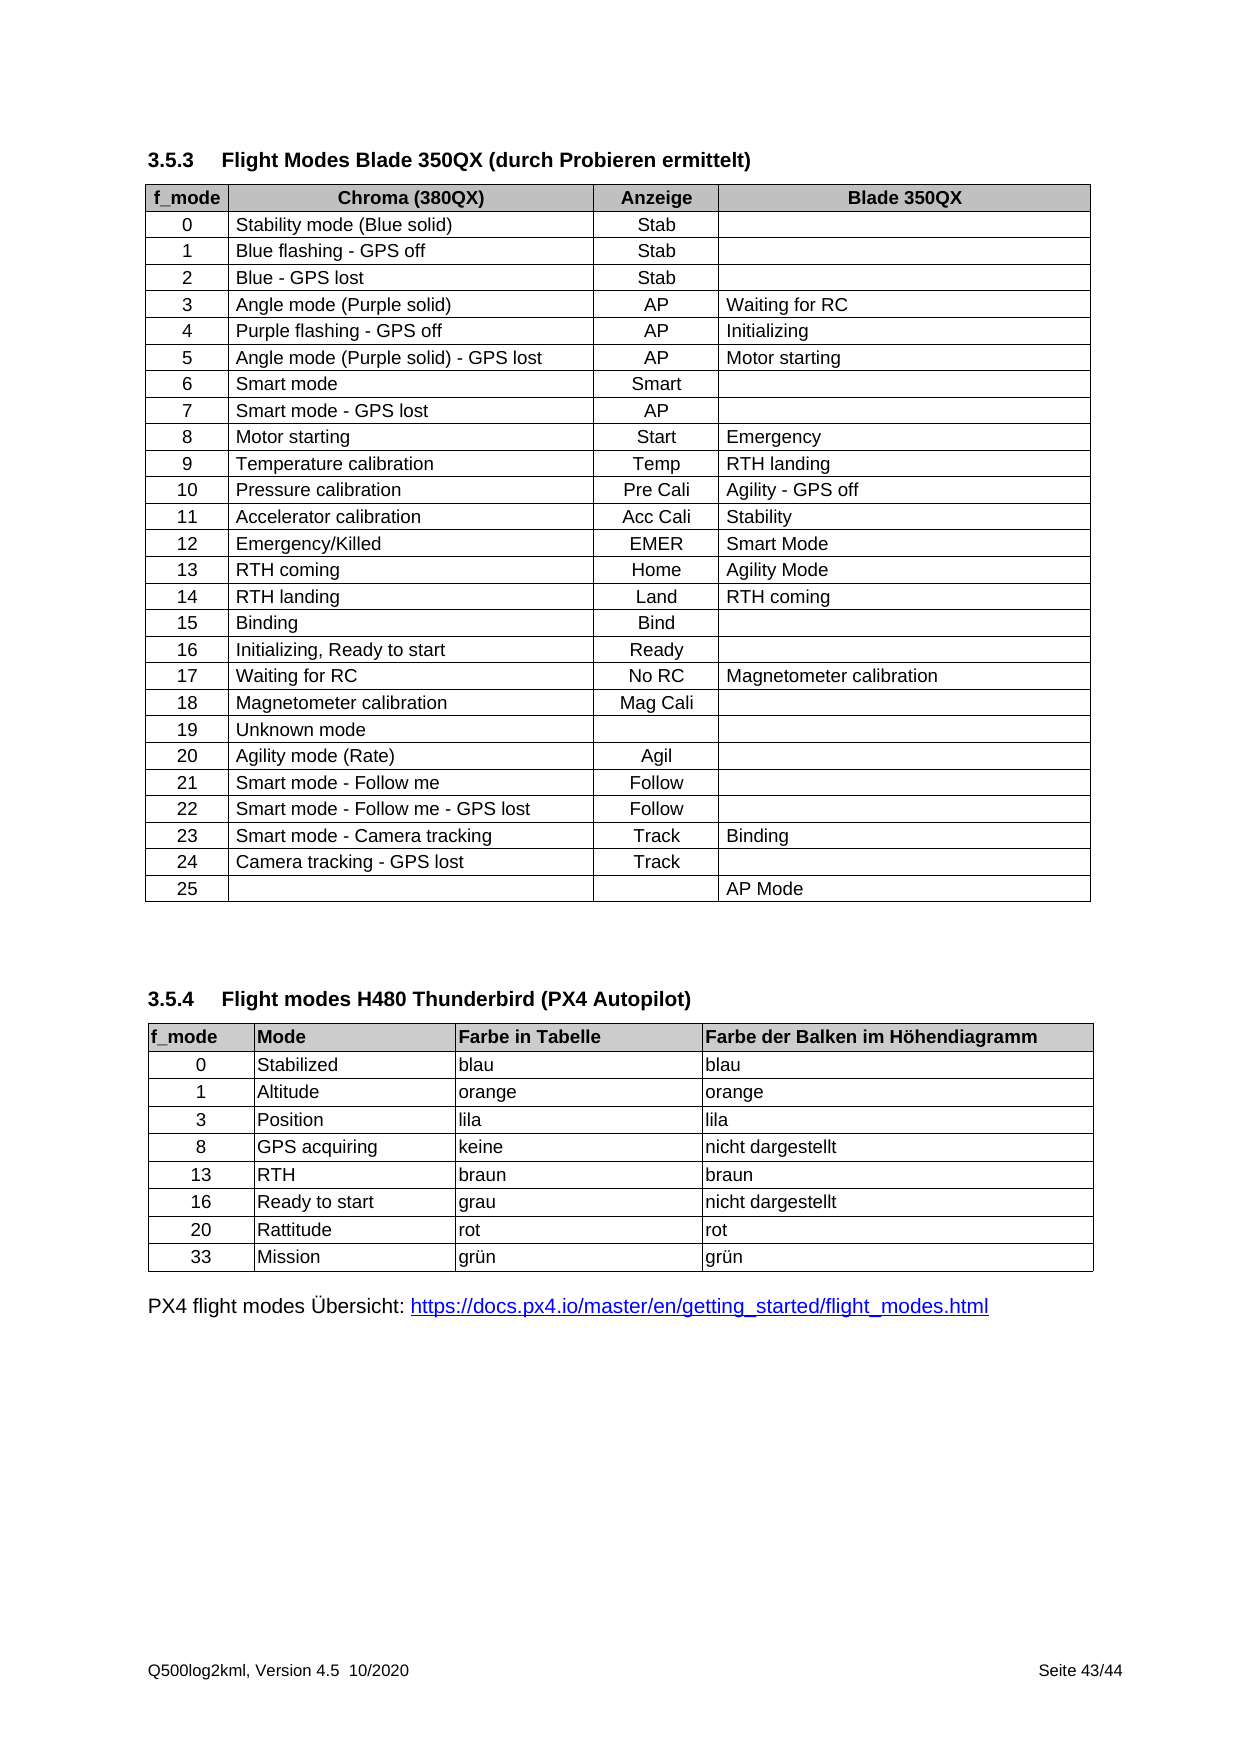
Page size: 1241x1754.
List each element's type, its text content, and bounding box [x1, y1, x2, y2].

table_cell braun [703, 1162, 1093, 1188]
table_cell 11 [146, 504, 228, 529]
table_cell [719, 690, 1090, 715]
table_cell 3 [146, 291, 228, 317]
table_cell Rattitude [255, 1217, 455, 1243]
table_cell RTH coming [229, 557, 593, 582]
table_cell Home [594, 557, 718, 582]
table_cell Accelerator calibration [229, 504, 593, 529]
table_cell orange [703, 1079, 1093, 1106]
table_cell blau [456, 1052, 702, 1078]
table_cell Smart Mode [719, 530, 1090, 556]
table_cell 6 [146, 371, 228, 397]
text PX4 flight modes Übersicht: https://docs.px4.io/master/en/getting_started/flight_modes.html [148, 1294, 1093, 1318]
table_cell Angle mode (Purple solid) - GPS lost [229, 345, 593, 370]
table_cell orange [456, 1079, 702, 1106]
table_cell 13 [146, 557, 228, 582]
table_cell rot [456, 1217, 702, 1243]
table_cell Purple flashing - GPS off [229, 318, 593, 343]
table_cell Stab [594, 212, 718, 237]
table_cell 0 [149, 1052, 254, 1078]
table_cell 24 [146, 849, 228, 875]
table_cell 3 [149, 1107, 254, 1133]
table_cell Agility Mode [719, 557, 1090, 582]
table_cell lila [703, 1107, 1093, 1133]
table_cell RTH coming [719, 584, 1090, 609]
table_cell Start [594, 424, 718, 450]
table_cell Angle mode (Purple solid) [229, 291, 593, 317]
table_cell Ready [594, 637, 718, 662]
table_cell Agil [594, 743, 718, 768]
table_cell Agility mode (Rate) [229, 743, 593, 768]
subtitle Flight modes H480 Thunderbird (PX4 Autopilot) [148, 987, 1093, 1011]
subtitle Flight Modes Blade 350QX (durch Probieren ermittelt) [148, 148, 1093, 172]
table_cell AP Mode [719, 876, 1090, 901]
table_cell Bind [594, 610, 718, 636]
table_cell Initializing [719, 318, 1090, 343]
table_cell RTH landing [229, 584, 593, 609]
table_cell [719, 212, 1090, 237]
table_cell Motor starting [229, 424, 593, 450]
table_cell Temp [594, 451, 718, 476]
table_cell Smart mode - Follow me - GPS lost [229, 796, 593, 822]
table_cell Ready to start [255, 1189, 455, 1216]
table_cell [719, 265, 1090, 290]
table_header Mode [255, 1024, 455, 1051]
table_cell Pre Cali [594, 477, 718, 503]
table_cell 23 [146, 823, 228, 848]
table_header Anzeige [594, 185, 718, 211]
table_cell Smart [594, 371, 718, 397]
table_cell [719, 238, 1090, 264]
table_cell [719, 610, 1090, 636]
table_cell lila [456, 1107, 702, 1133]
table_cell Temperature calibration [229, 451, 593, 476]
table_cell AP [594, 291, 718, 317]
table_cell 4 [146, 318, 228, 343]
table_cell Waiting for RC [719, 291, 1090, 317]
table_cell 9 [146, 451, 228, 476]
table_cell 33 [149, 1244, 254, 1271]
table_cell Stability mode (Blue solid) [229, 212, 593, 237]
table_cell Smart mode - Follow me [229, 770, 593, 795]
table_cell Land [594, 584, 718, 609]
table_cell Pressure calibration [229, 477, 593, 503]
table_cell Initializing, Ready to start [229, 637, 593, 662]
table_header f_mode [149, 1024, 254, 1051]
table_cell Smart mode [229, 371, 593, 397]
table_cell 20 [146, 743, 228, 768]
table_cell RTH [255, 1162, 455, 1188]
table_cell 19 [146, 716, 228, 742]
table_cell Stabilized [255, 1052, 455, 1078]
table_cell nicht dargestellt [703, 1189, 1093, 1216]
table_cell [719, 849, 1090, 875]
table_cell AP [594, 345, 718, 370]
table_cell 0 [146, 212, 228, 237]
table_cell 16 [149, 1189, 254, 1216]
table_cell grün [456, 1244, 702, 1271]
table_cell [719, 716, 1090, 742]
table_cell 16 [146, 637, 228, 662]
table_cell RTH landing [719, 451, 1090, 476]
table_cell Altitude [255, 1079, 455, 1106]
table_header Blade 350QX [719, 185, 1090, 211]
table_cell Follow [594, 770, 718, 795]
table_cell [719, 371, 1090, 397]
table_cell [594, 876, 718, 901]
table_cell 13 [149, 1162, 254, 1188]
table_cell GPS acquiring [255, 1134, 455, 1161]
table_cell 17 [146, 663, 228, 689]
table_cell grün [703, 1244, 1093, 1271]
table_cell Mission [255, 1244, 455, 1271]
table_cell Position [255, 1107, 455, 1133]
table_cell Emergency/Killed [229, 530, 593, 556]
table_cell Binding [719, 823, 1090, 848]
table_cell nicht dargestellt [703, 1134, 1093, 1161]
table_cell Mag Cali [594, 690, 718, 715]
table_cell Agility - GPS off [719, 477, 1090, 503]
table_cell 8 [146, 424, 228, 450]
table_cell 25 [146, 876, 228, 901]
table_cell Emergency [719, 424, 1090, 450]
table_cell No RC [594, 663, 718, 689]
table_header f_mode [146, 185, 228, 211]
table_cell 1 [146, 238, 228, 264]
table_cell Blue flashing - GPS off [229, 238, 593, 264]
table_header Chroma (380QX) [229, 185, 593, 211]
table_cell 1 [149, 1079, 254, 1106]
table_cell 18 [146, 690, 228, 715]
table_cell Stab [594, 238, 718, 264]
table_cell 21 [146, 770, 228, 795]
table_cell Stab [594, 265, 718, 290]
table_cell Waiting for RC [229, 663, 593, 689]
table_cell [229, 876, 593, 901]
table_cell Smart mode - Camera tracking [229, 823, 593, 848]
table_cell 8 [149, 1134, 254, 1161]
table_cell Track [594, 849, 718, 875]
table_header Farbe der Balken im Höhendiagramm [703, 1024, 1093, 1051]
table_cell AP [594, 318, 718, 343]
table_cell braun [456, 1162, 702, 1188]
table_cell [719, 637, 1090, 662]
table_cell EMER [594, 530, 718, 556]
table_cell grau [456, 1189, 702, 1216]
table_cell 12 [146, 530, 228, 556]
table_cell Motor starting [719, 345, 1090, 370]
table_cell 5 [146, 345, 228, 370]
table_cell 20 [149, 1217, 254, 1243]
table_cell Smart mode - GPS lost [229, 398, 593, 423]
table_cell Binding [229, 610, 593, 636]
table_cell rot [703, 1217, 1093, 1243]
table_cell Unknown mode [229, 716, 593, 742]
table_cell Camera tracking - GPS lost [229, 849, 593, 875]
table_cell 7 [146, 398, 228, 423]
table_cell [719, 770, 1090, 795]
table_cell 2 [146, 265, 228, 290]
table_cell 22 [146, 796, 228, 822]
table_cell Acc Cali [594, 504, 718, 529]
table_cell [719, 796, 1090, 822]
table_cell AP [594, 398, 718, 423]
table_cell 10 [146, 477, 228, 503]
table_header Farbe in Tabelle [456, 1024, 702, 1051]
table_cell 15 [146, 610, 228, 636]
table_cell [719, 743, 1090, 768]
table_cell blau [703, 1052, 1093, 1078]
table_cell Magnetometer calibration [719, 663, 1090, 689]
table_cell Blue - GPS lost [229, 265, 593, 290]
table_cell [594, 716, 718, 742]
table_cell Track [594, 823, 718, 848]
table_cell 14 [146, 584, 228, 609]
table_cell Magnetometer calibration [229, 690, 593, 715]
table_cell Stability [719, 504, 1090, 529]
table_cell keine [456, 1134, 702, 1161]
table_cell Follow [594, 796, 718, 822]
table_cell [719, 398, 1090, 423]
